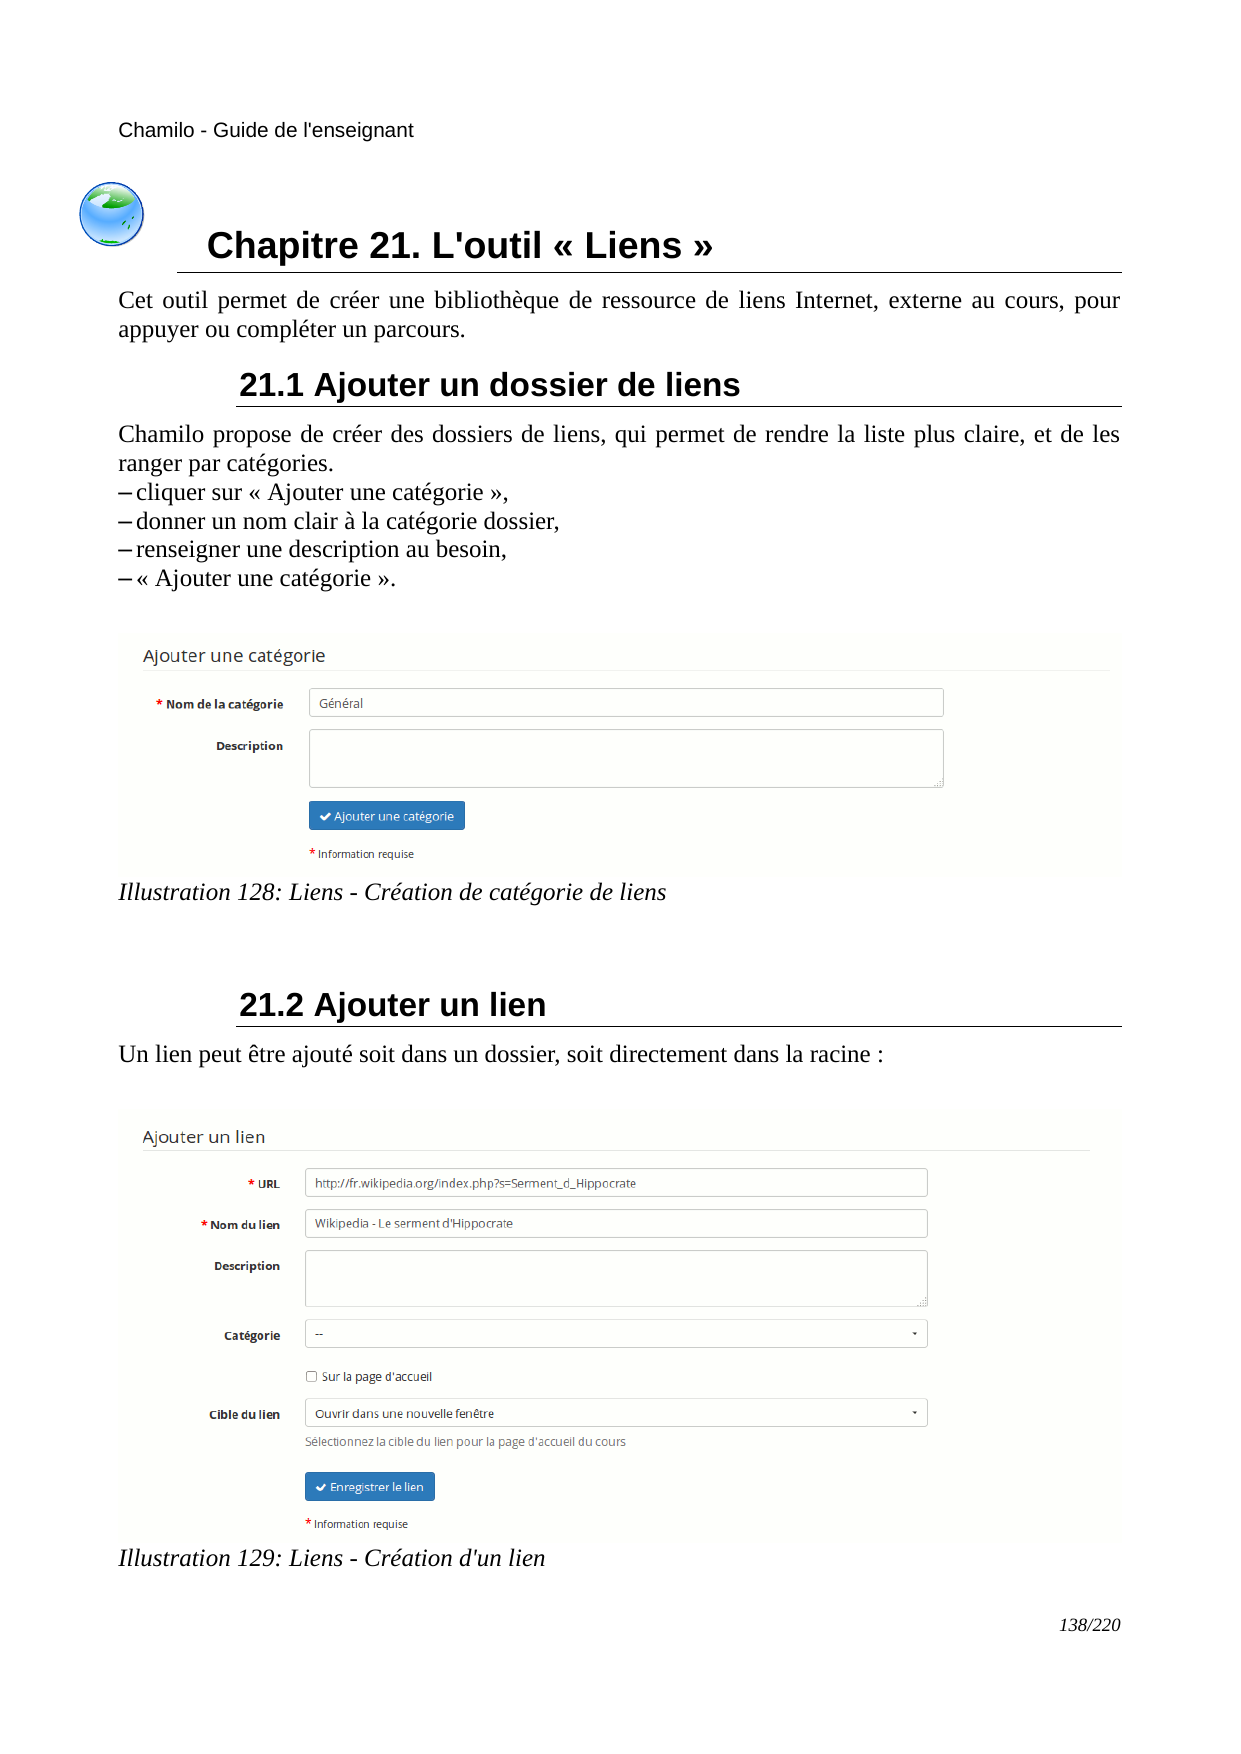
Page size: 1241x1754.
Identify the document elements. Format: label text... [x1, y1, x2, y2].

subtitle L'outil « Liens » [177, 190, 1122, 272]
picture [118, 633, 1122, 877]
text Un lien peut être ajouté soit dans un dossier, soit directement dans la racine : [118, 1039, 1122, 1068]
text Cet outil permet de créer une bibliothèque de ressource de liens Internet, externe au cours, pour appuyer ou compléter un parcours. [118, 285, 1122, 343]
text Chamilo propose de créer des dossiers de liens, qui permet de rendre la liste plus claire, et de les ranger par catégories. [118, 419, 1122, 477]
subtitle Ajouter un dossier de liens [236, 362, 1122, 406]
list donner un nom clair à la catégorie dossier, [118, 506, 1122, 534]
text Illustration 129: Liens - Création d'un lien [118, 1543, 1122, 1571]
list cliquer sur « Ajouter une catégorie », [118, 477, 1122, 506]
list renseigner une description au besoin, [118, 534, 1122, 563]
list « Ajouter une catégorie ». [118, 563, 1122, 592]
picture [118, 1109, 1122, 1543]
text Illustration 128: Liens - Création de catégorie de liens [118, 877, 1122, 905]
subtitle Ajouter un lien [236, 982, 1122, 1026]
